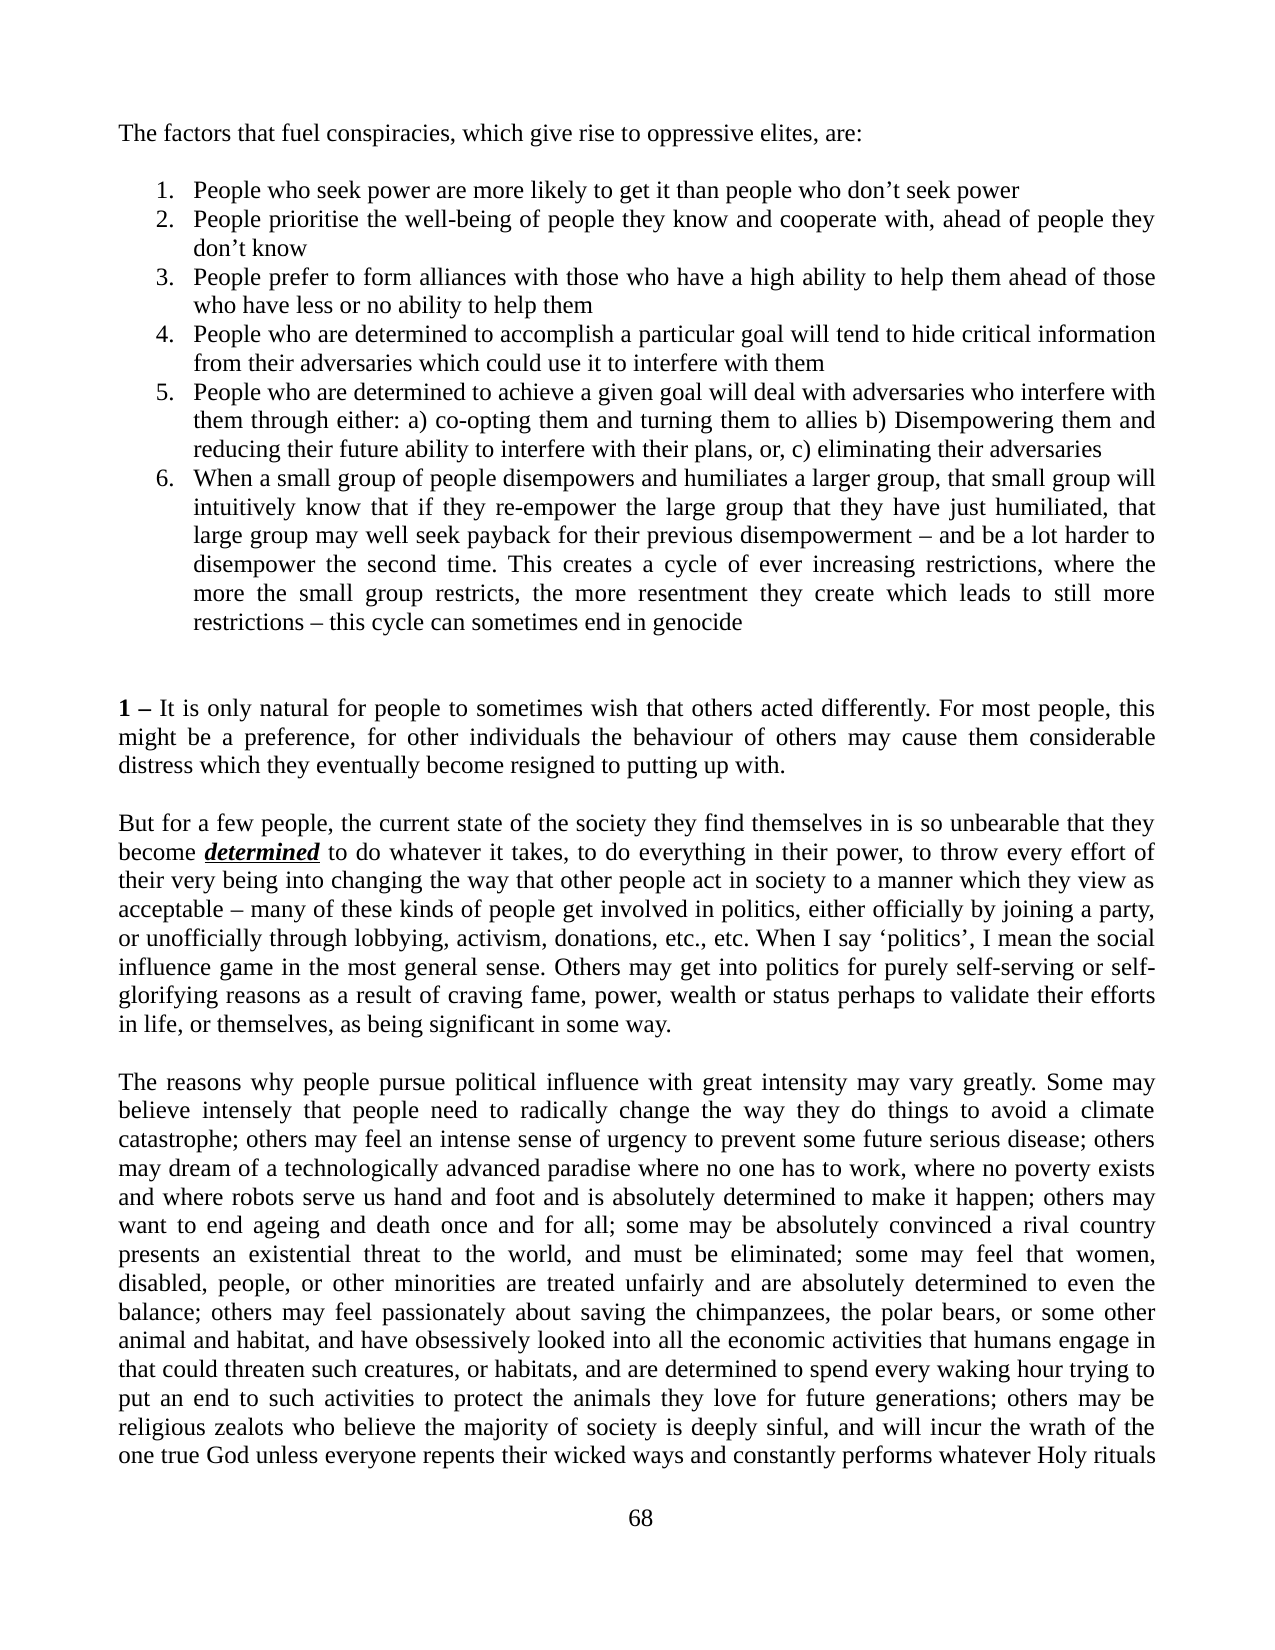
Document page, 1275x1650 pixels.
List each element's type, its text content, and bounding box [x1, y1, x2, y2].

list People prioritise the well-being of people they know and cooperate with, ahead of people they don’t know [156, 204, 1157, 262]
list When a small group of people disempowers and humiliates a larger group, that small group will intuitively know that if they re-empower the large group that they have just humiliated, that large group may well seek payback for their previous disempowerment – and be a lot harder to disempower the second time. This creates a cycle of ever increasing restrictions, where the more the small group restricts, the more resentment they create which leads to still more restrictions – this cycle can sometimes end in genocide [156, 463, 1157, 636]
list People who are determined to achieve a given goal will deal with adversaries who interfere with them through either: a) co-opting them and turning them to allies b) Disempowering them and reducing their future ability to interfere with their plans, or, c) eliminating their adversaries [156, 377, 1157, 463]
list People who seek power are more likely to get it than people who don’t seek power [156, 176, 1157, 204]
text The reasons why people pursue political influence with great intensity may vary greatly. Some may believe intensely that people need to radically change the way they do things to avoid a climate catastrophe; others may feel an intense sense of urgency to prevent some future serious disease; others may dream of a technologically advanced paradise where no one has to work, where no poverty exists and where robots serve us hand and foot and is absolutely determined to make it happen; others may want to end ageing and death once and for all; some may be absolutely convinced a rival country presents an existential threat to the world, and must be eliminated; some may feel that women, disabled, people, or other minorities are treated unfairly and are absolutely determined to even the balance; others may feel passionately about saving the chimpanzees, the polar bears, or some other animal and habitat, and have obsessively looked into all the economic activities that humans engage in that could threaten such creatures, or habitats, and are determined to spend every waking hour trying to put an end to such activities to protect the animals they love for future generations; others may be religious zealots who believe the majority of society is deeply sinful, and will incur the wrath of the one true God unless everyone repents their wicked ways and constantly performs whatever Holy rituals [118, 1067, 1157, 1469]
list People prefer to form alliances with those who have a high ability to help them ahead of those who have less or no ability to help them [156, 262, 1157, 319]
text But for a few people, the current state of the society they find themselves in is so unbearable that they become determined to do whatever it takes, to do everything in their power, to throw every effort of their very being into changing the way that other people act in society to a manner which they view as acceptable – many of these kinds of people get involved in politics, either officially by joining a party, or unofficially through lobbying, activism, donations, etc., etc. When I say ‘politics’, I mean the social influence game in the most general sense. Others may get into politics for purely self-serving or self-glorifying reasons as a result of craving fame, power, wealth or status perhaps to validate their efforts in life, or themselves, as being significant in some way. [118, 808, 1157, 1038]
text The factors that fuel conspiracies, which give rise to oppressive elites, are: [118, 118, 1157, 147]
text 1 – It is only natural for people to sometimes wish that others acted differently. For most people, this might be a preference, for other individuals the behaviour of others may cause them considerable distress which they eventually become resigned to putting up with. [118, 693, 1157, 779]
list People who are determined to accomplish a particular goal will tend to hide critical information from their adversaries which could use it to interfere with them [156, 319, 1157, 377]
